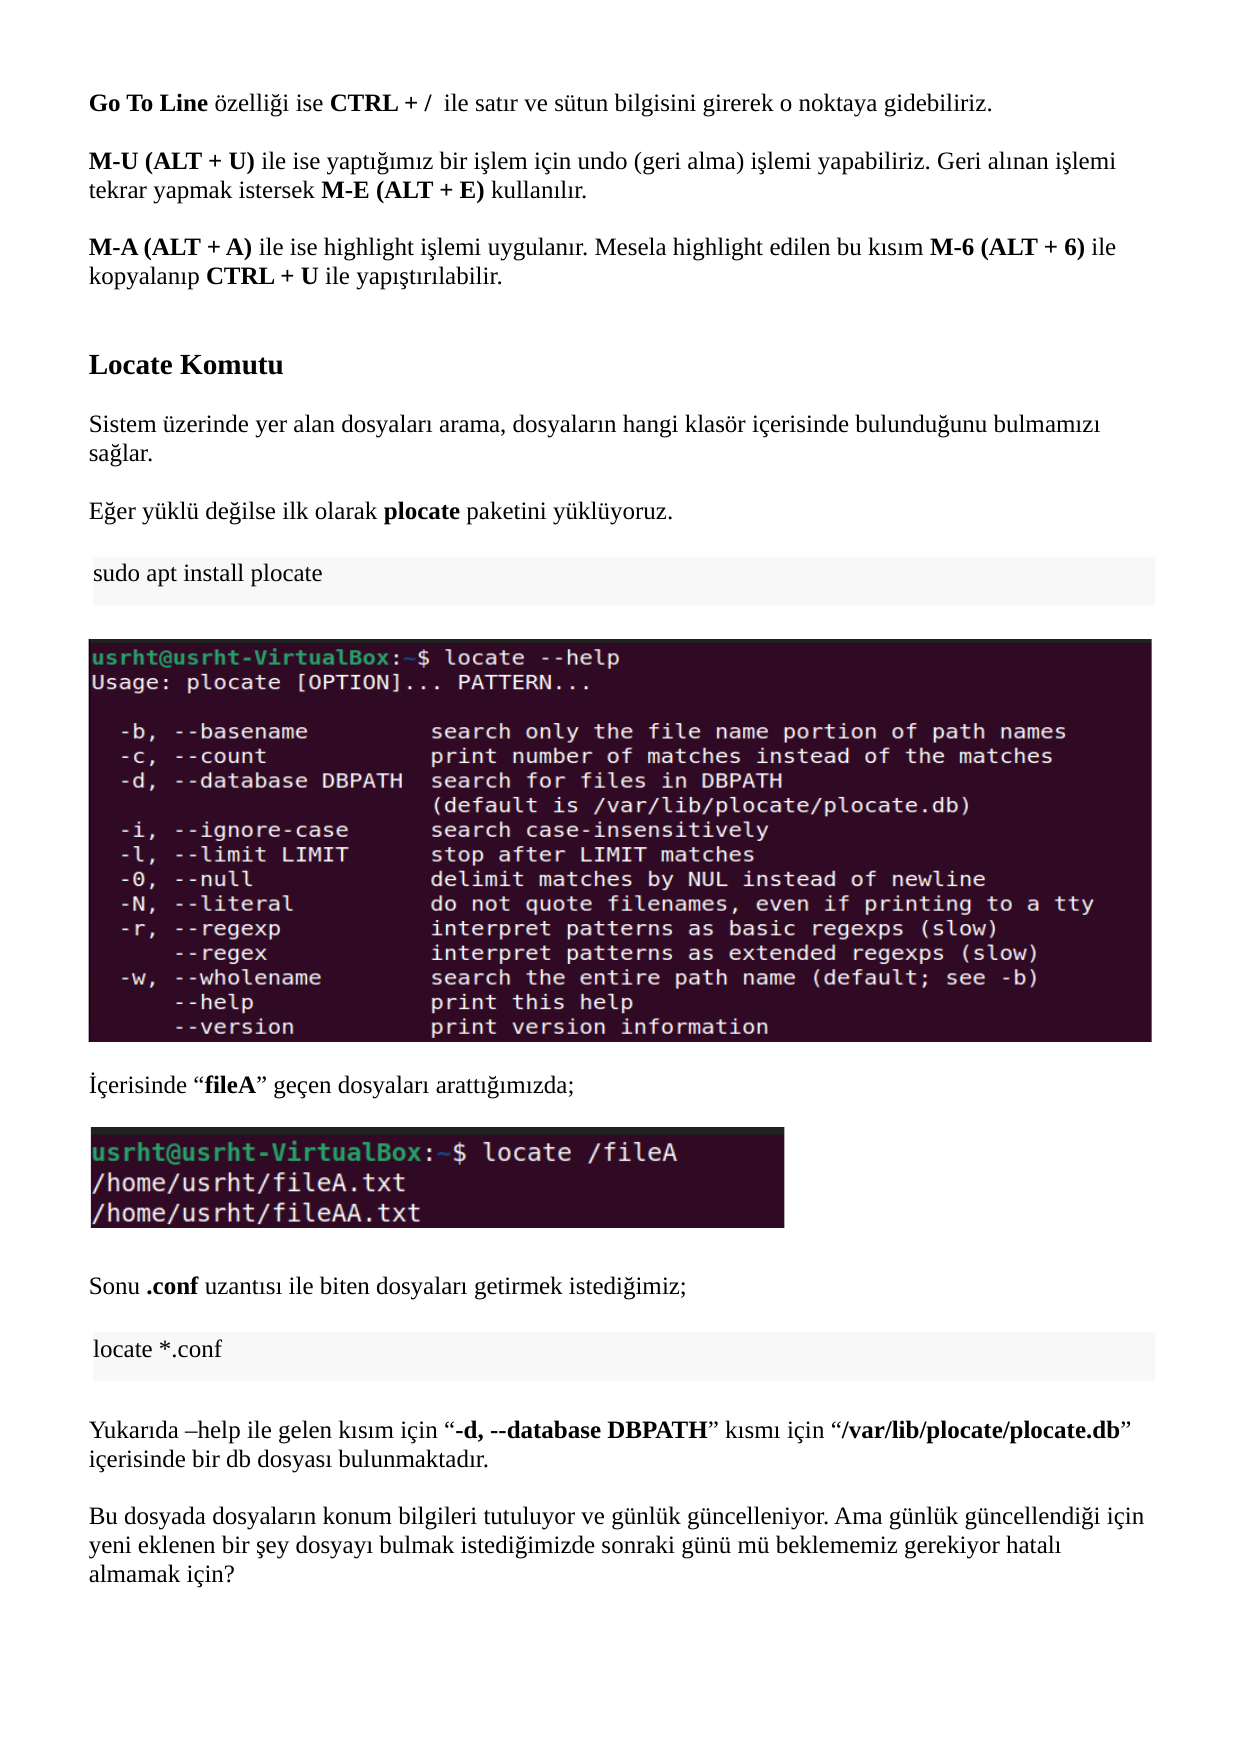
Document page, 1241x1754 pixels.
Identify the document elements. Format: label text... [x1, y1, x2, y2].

picture [90, 1127, 785, 1228]
text Sistem üzerinde yer alan dosyaları arama, dosyaların hangi klasör içerisinde bulunduğunu bulmamızı sağlar. [88, 409, 1152, 467]
text İçerisinde “fileA” geçen dosyaları arattığımızda; [88, 1070, 1152, 1099]
text Go To Line özelliği ise CTRL + / ile satır ve sütun bilgisini girerek o noktaya gidebiliriz. [88, 88, 1152, 117]
text Bu dosyada dosyaların konum bilgileri tutuluyor ve günlük güncelleniyor. Ama günlük güncellendiği için yeni eklenen bir şey dosyayı bulmak istediğimizde sonraki günü mü beklememiz gerekiyor hatalı almamak için? [88, 1501, 1152, 1588]
text M-U (ALT + U) ile ise yaptığımız bir işlem için undo (geri alma) işlemi yapabiliriz. Geri alınan işlemi tekrar yapmak istersek M-E (ALT + E) kullanılır. [88, 146, 1152, 203]
text Yukarıda –help ile gelen kısım için “-d, --database DBPATH” kısmı için “/var/lib/plocate/plocate.db” içerisinde bir db dosyası bulunmaktadır. [88, 1415, 1152, 1473]
text M-A (ALT + A) ile ise highlight işlemi uygulanır. Mesela highlight edilen bu kısım M-6 (ALT + 6) ile kopyalanıp CTRL + U ile yapıştırılabilir. [88, 232, 1152, 290]
text Eğer yüklü değilse ilk olarak plocate paketini yüklüyoruz. [88, 496, 1152, 524]
text Locate Komutu [88, 347, 1152, 381]
picture [88, 639, 1152, 1042]
text Sonu .conf uzantısı ile biten dosyaları getirmek istediğimiz; [88, 1271, 1152, 1300]
